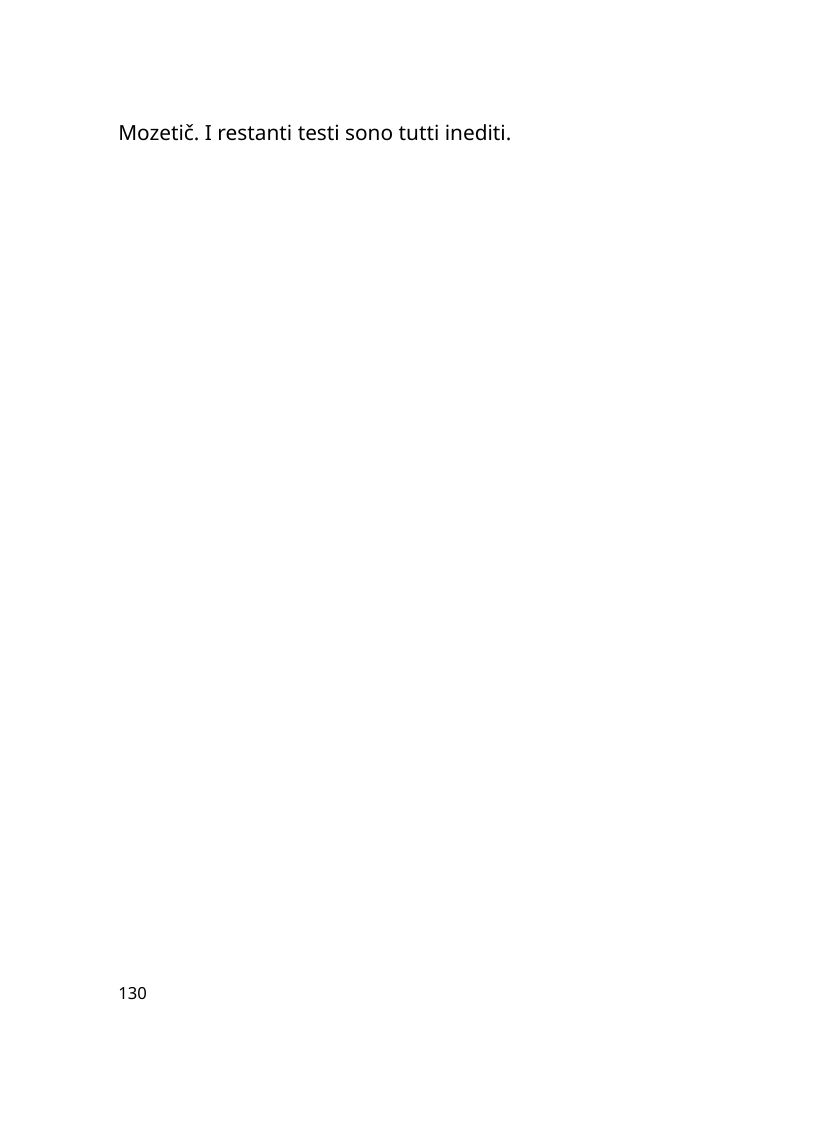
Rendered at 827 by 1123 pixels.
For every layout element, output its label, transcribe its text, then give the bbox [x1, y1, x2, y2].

text Mozetič. I restanti testi sono tutti inediti. [118, 118, 709, 147]
